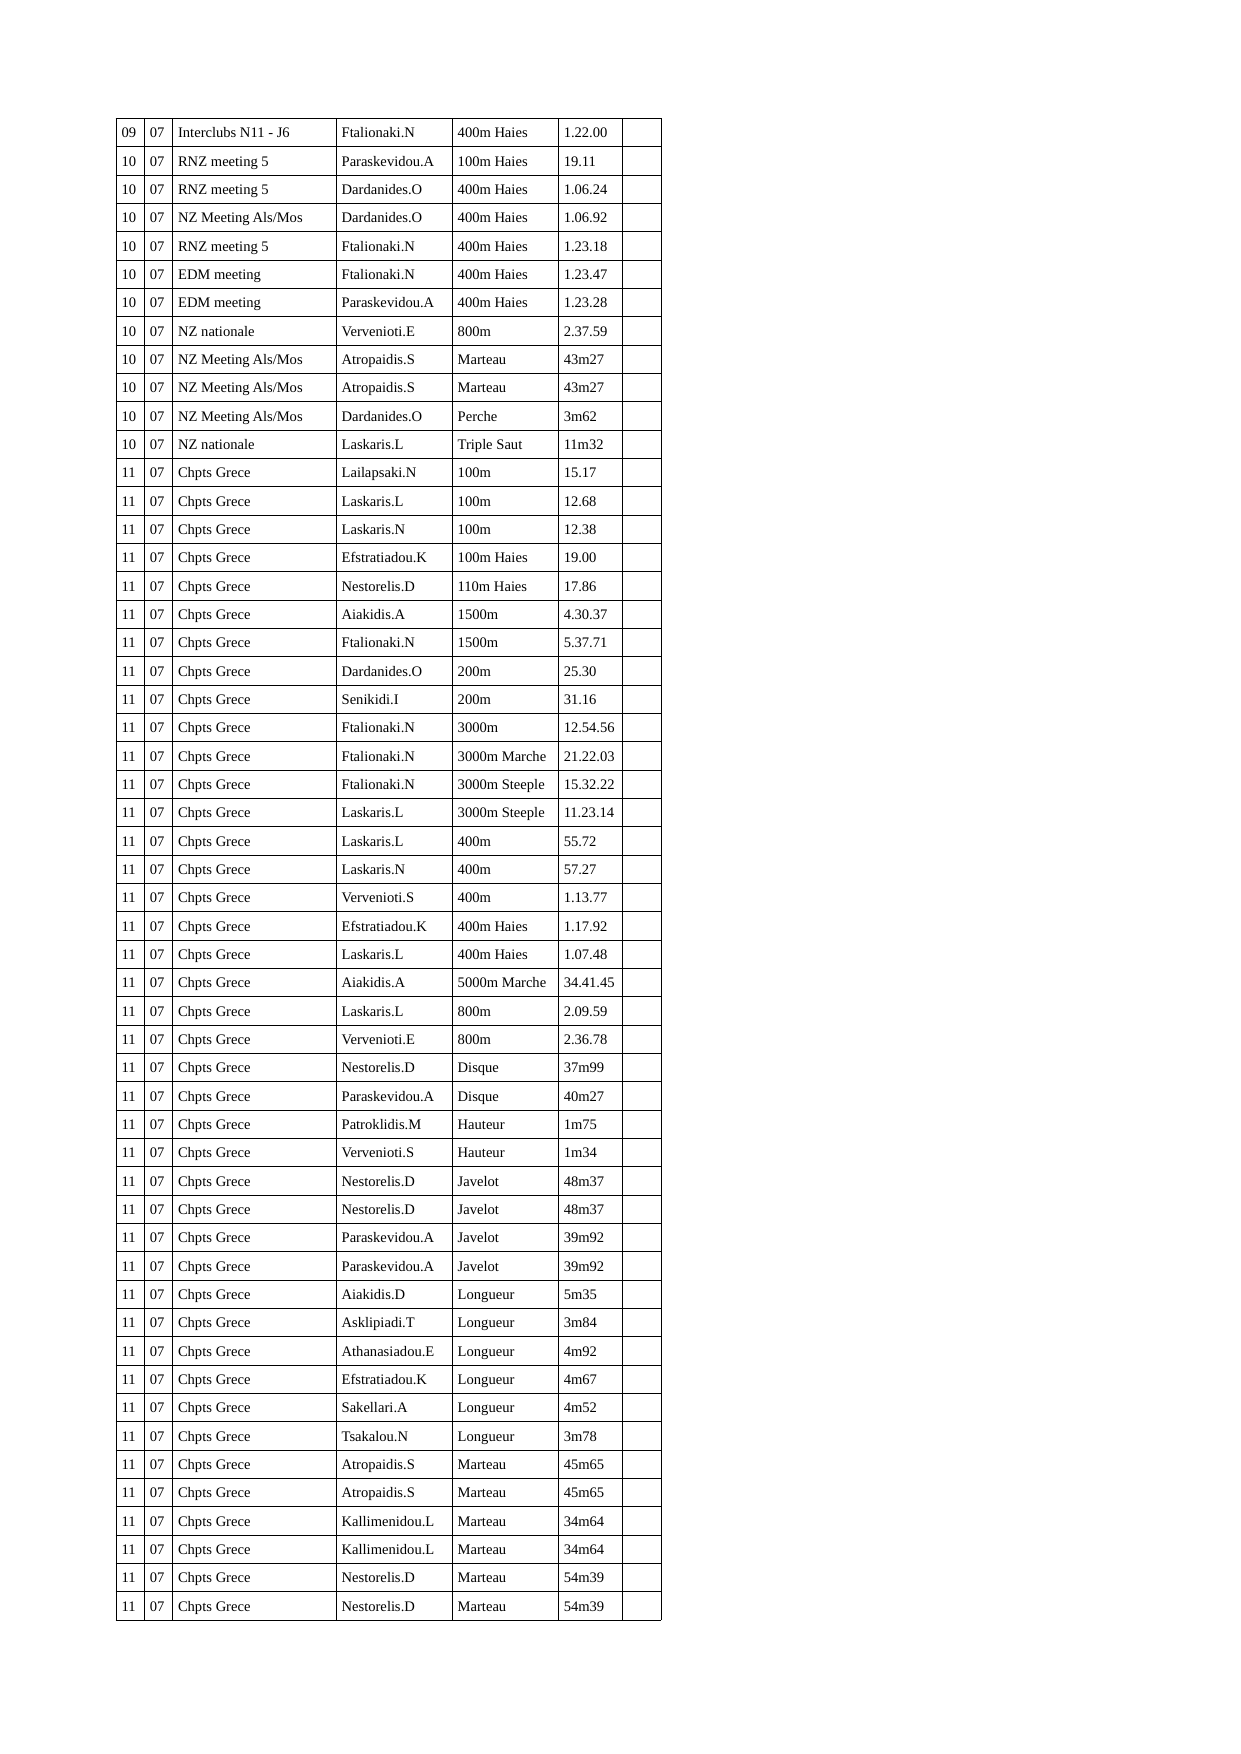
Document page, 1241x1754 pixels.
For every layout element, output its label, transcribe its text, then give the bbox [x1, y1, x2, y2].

table_cell 07 [145, 176, 172, 203]
table_cell [623, 827, 661, 855]
table_cell 19.11 [559, 147, 622, 175]
table_cell Asklipiadi.T [337, 1309, 452, 1336]
table_cell 40m27 [559, 1082, 622, 1110]
table_cell Chpts Grece [173, 1479, 336, 1506]
table_cell 11 [117, 1536, 144, 1563]
table_cell 10 [117, 346, 144, 373]
table_cell Longueur [453, 1422, 558, 1450]
table_cell 07 [145, 884, 172, 911]
table_cell 43m27 [559, 346, 622, 373]
table_cell 07 [145, 261, 172, 288]
table_cell 10 [117, 204, 144, 231]
table_cell [623, 969, 661, 996]
table_cell Laskaris.L [337, 941, 452, 968]
table_cell 07 [145, 686, 172, 713]
table_cell 1.23.18 [559, 232, 622, 260]
table_cell [623, 884, 661, 911]
table_cell Chpts Grece [173, 572, 336, 600]
table_cell 07 [145, 487, 172, 515]
table_cell Aiakidis.A [337, 601, 452, 628]
table_cell Chpts Grece [173, 856, 336, 883]
table_cell 25.30 [559, 657, 622, 685]
table_cell [623, 1026, 661, 1053]
table_cell 400m Haies [453, 232, 558, 260]
table_cell Chpts Grece [173, 1451, 336, 1478]
table_cell 07 [145, 629, 172, 656]
table_cell Atropaidis.S [337, 1479, 452, 1506]
table_cell NZ nationale [173, 317, 336, 345]
table_cell 07 [145, 1564, 172, 1591]
table_cell 07 [145, 1224, 172, 1251]
table_cell 1.23.28 [559, 289, 622, 316]
table_cell Chpts Grece [173, 1337, 336, 1365]
table_cell Longueur [453, 1281, 558, 1308]
table_cell 07 [145, 544, 172, 571]
table_cell Atropaidis.S [337, 1451, 452, 1478]
table_cell 07 [145, 402, 172, 430]
table_cell 07 [145, 1451, 172, 1478]
table_cell 11 [117, 459, 144, 486]
table_cell Chpts Grece [173, 1422, 336, 1450]
table_cell Nestorelis.D [337, 572, 452, 600]
table_cell 07 [145, 1366, 172, 1393]
table_cell Marteau [453, 1507, 558, 1535]
table_cell 07 [145, 827, 172, 855]
table_cell Efstratiadou.K [337, 544, 452, 571]
table_cell 37m99 [559, 1054, 622, 1081]
table_cell Atropaidis.S [337, 346, 452, 373]
table_cell 11 [117, 1026, 144, 1053]
table_cell [623, 1592, 661, 1620]
table_cell 10 [117, 317, 144, 345]
table_cell 34.41.45 [559, 969, 622, 996]
table_cell [623, 374, 661, 401]
table_cell 11 [117, 1451, 144, 1478]
table_cell Chpts Grece [173, 827, 336, 855]
table_cell Longueur [453, 1337, 558, 1365]
table_cell 12.54.56 [559, 714, 622, 741]
table_cell Interclubs N11 - J6 [173, 119, 336, 146]
table_cell 11 [117, 1479, 144, 1506]
table_cell [623, 1337, 661, 1365]
table_cell 2.09.59 [559, 997, 622, 1025]
table_cell [623, 1451, 661, 1478]
table_cell 07 [145, 1309, 172, 1336]
table_cell 07 [145, 856, 172, 883]
table_cell NZ Meeting Als/Mos [173, 374, 336, 401]
table_cell Nestorelis.D [337, 1564, 452, 1591]
table_cell [623, 1394, 661, 1421]
table_cell 11 [117, 856, 144, 883]
table_cell 10 [117, 232, 144, 260]
table_cell 07 [145, 1337, 172, 1365]
table_cell 11 [117, 1507, 144, 1535]
table_cell 11 [117, 657, 144, 685]
table_cell Chpts Grece [173, 1054, 336, 1081]
table_cell [623, 487, 661, 515]
table_cell [623, 1479, 661, 1506]
table_cell [623, 289, 661, 316]
table_cell Chpts Grece [173, 516, 336, 543]
table_cell 09 [117, 119, 144, 146]
table_cell Nestorelis.D [337, 1592, 452, 1620]
table_cell 11 [117, 1139, 144, 1166]
table_cell Marteau [453, 1479, 558, 1506]
table_cell 11 [117, 799, 144, 826]
table_cell 07 [145, 1394, 172, 1421]
table_cell Chpts Grece [173, 969, 336, 996]
table_cell 11 [117, 629, 144, 656]
table_cell Senikidi.I [337, 686, 452, 713]
table_cell 12.68 [559, 487, 622, 515]
table_cell Javelot [453, 1224, 558, 1251]
table_cell Chpts Grece [173, 997, 336, 1025]
table_cell Chpts Grece [173, 799, 336, 826]
table_cell 11 [117, 827, 144, 855]
table_cell 10 [117, 176, 144, 203]
table_cell Atropaidis.S [337, 374, 452, 401]
table_cell [623, 317, 661, 345]
table_cell 1m34 [559, 1139, 622, 1166]
table_cell 07 [145, 204, 172, 231]
table_cell Dardanides.O [337, 204, 452, 231]
table_cell 07 [145, 119, 172, 146]
table_cell 11 [117, 1564, 144, 1591]
table_cell Aiakidis.A [337, 969, 452, 996]
table_cell 11 [117, 1309, 144, 1336]
table_cell Laskaris.N [337, 856, 452, 883]
table_cell 10 [117, 261, 144, 288]
table_cell Perche [453, 402, 558, 430]
table_cell 110m Haies [453, 572, 558, 600]
table_cell Efstratiadou.K [337, 912, 452, 940]
table_cell 11 [117, 1111, 144, 1138]
table_cell Paraskevidou.A [337, 1082, 452, 1110]
table_cell 1.06.92 [559, 204, 622, 231]
table_cell 11 [117, 1082, 144, 1110]
table_cell [623, 1281, 661, 1308]
table_cell 07 [145, 572, 172, 600]
table_cell 5.37.71 [559, 629, 622, 656]
table_cell Chpts Grece [173, 912, 336, 940]
table_cell Longueur [453, 1309, 558, 1336]
table_cell Athanasiadou.E [337, 1337, 452, 1365]
table_cell 07 [145, 516, 172, 543]
table_cell 100m Haies [453, 147, 558, 175]
table_cell 07 [145, 1479, 172, 1506]
table_cell Kallimenidou.L [337, 1507, 452, 1535]
table_cell Paraskevidou.A [337, 1252, 452, 1280]
table_cell Chpts Grece [173, 771, 336, 798]
table_cell [623, 742, 661, 770]
table_cell 31.16 [559, 686, 622, 713]
table_cell 200m [453, 686, 558, 713]
table_cell [623, 119, 661, 146]
table_cell 10 [117, 402, 144, 430]
table_cell Sakellari.A [337, 1394, 452, 1421]
table_cell Disque [453, 1082, 558, 1110]
table_cell Marteau [453, 1564, 558, 1591]
table_cell 07 [145, 346, 172, 373]
table_cell 3000m Steeple [453, 799, 558, 826]
table_cell Chpts Grece [173, 1394, 336, 1421]
table_cell Chpts Grece [173, 544, 336, 571]
table_cell 11 [117, 1224, 144, 1251]
table_cell [623, 714, 661, 741]
table_cell [623, 601, 661, 628]
table_cell 3000m Marche [453, 742, 558, 770]
table_cell 400m Haies [453, 941, 558, 968]
table_cell 07 [145, 742, 172, 770]
table_cell Chpts Grece [173, 487, 336, 515]
table_cell Nestorelis.D [337, 1196, 452, 1223]
table_cell 07 [145, 601, 172, 628]
table_cell [623, 1082, 661, 1110]
table_cell Chpts Grece [173, 1111, 336, 1138]
table_cell 400m Haies [453, 204, 558, 231]
table_cell Dardanides.O [337, 176, 452, 203]
table_cell Laskaris.L [337, 827, 452, 855]
table_cell 07 [145, 374, 172, 401]
table_cell 11m32 [559, 431, 622, 458]
table_cell Ftalionaki.N [337, 232, 452, 260]
table_cell EDM meeting [173, 261, 336, 288]
table_cell 800m [453, 997, 558, 1025]
table_cell 11 [117, 997, 144, 1025]
table_cell 3m84 [559, 1309, 622, 1336]
table_cell [623, 1196, 661, 1223]
table_cell [623, 1252, 661, 1280]
table_cell 1.13.77 [559, 884, 622, 911]
table_cell 11 [117, 941, 144, 968]
table_cell 11 [117, 1054, 144, 1081]
table_cell Longueur [453, 1394, 558, 1421]
table_cell [623, 1366, 661, 1393]
table_cell 11 [117, 516, 144, 543]
table_cell 07 [145, 232, 172, 260]
table_cell Marteau [453, 374, 558, 401]
table_cell 400m Haies [453, 176, 558, 203]
table_cell 07 [145, 941, 172, 968]
table_cell 11 [117, 969, 144, 996]
table_cell [623, 176, 661, 203]
table_cell 4.30.37 [559, 601, 622, 628]
table_cell Chpts Grece [173, 1564, 336, 1591]
table_cell 100m [453, 516, 558, 543]
table_cell Aiakidis.D [337, 1281, 452, 1308]
table_cell 4m92 [559, 1337, 622, 1365]
table_cell [623, 431, 661, 458]
table_cell 1500m [453, 601, 558, 628]
table_cell RNZ meeting 5 [173, 147, 336, 175]
table_cell Paraskevidou.A [337, 289, 452, 316]
table_cell [623, 1422, 661, 1450]
table_cell [623, 402, 661, 430]
table_cell Patroklidis.M [337, 1111, 452, 1138]
table_cell 43m27 [559, 374, 622, 401]
table_cell Vervenioti.S [337, 1139, 452, 1166]
table_cell 10 [117, 147, 144, 175]
table_cell [623, 1111, 661, 1138]
table_cell Hauteur [453, 1139, 558, 1166]
table_cell 07 [145, 657, 172, 685]
table_cell Disque [453, 1054, 558, 1081]
table_cell 800m [453, 317, 558, 345]
table_cell [623, 147, 661, 175]
table_cell [623, 941, 661, 968]
table_cell 17.86 [559, 572, 622, 600]
table_cell Javelot [453, 1196, 558, 1223]
table_cell 07 [145, 714, 172, 741]
table_cell EDM meeting [173, 289, 336, 316]
table_cell 07 [145, 459, 172, 486]
table_cell 100m [453, 459, 558, 486]
table_cell 1.22.00 [559, 119, 622, 146]
table_cell 400m [453, 856, 558, 883]
table_cell 3000m [453, 714, 558, 741]
table_cell 800m [453, 1026, 558, 1053]
table_cell [623, 232, 661, 260]
table_cell 11.23.14 [559, 799, 622, 826]
table_cell 07 [145, 1167, 172, 1195]
table_cell Chpts Grece [173, 657, 336, 685]
table_cell 5m35 [559, 1281, 622, 1308]
table_cell Chpts Grece [173, 686, 336, 713]
table_cell Chpts Grece [173, 1224, 336, 1251]
table_cell 11 [117, 601, 144, 628]
table_cell 07 [145, 431, 172, 458]
table_cell 11 [117, 1281, 144, 1308]
table_cell 11 [117, 1366, 144, 1393]
table_cell 11 [117, 572, 144, 600]
table_cell 11 [117, 1167, 144, 1195]
table_cell Chpts Grece [173, 1281, 336, 1308]
table_cell NZ Meeting Als/Mos [173, 402, 336, 430]
table_cell Chpts Grece [173, 1366, 336, 1393]
table_cell Paraskevidou.A [337, 147, 452, 175]
table_cell Chpts Grece [173, 941, 336, 968]
table_cell [623, 912, 661, 940]
table_cell Vervenioti.E [337, 1026, 452, 1053]
table_cell 07 [145, 1111, 172, 1138]
table_cell 1.17.92 [559, 912, 622, 940]
table_cell 07 [145, 1507, 172, 1535]
table_cell Chpts Grece [173, 1196, 336, 1223]
table_cell 34m64 [559, 1507, 622, 1535]
table_cell Dardanides.O [337, 402, 452, 430]
table_cell Laskaris.L [337, 799, 452, 826]
table_cell 15.32.22 [559, 771, 622, 798]
table_cell 10 [117, 431, 144, 458]
table_cell 07 [145, 1196, 172, 1223]
table_cell 48m37 [559, 1196, 622, 1223]
table_cell 1m75 [559, 1111, 622, 1138]
table_cell Vervenioti.E [337, 317, 452, 345]
table_cell 400m Haies [453, 912, 558, 940]
table_cell [623, 572, 661, 600]
table_cell [623, 261, 661, 288]
table_cell [623, 1224, 661, 1251]
table_cell Ftalionaki.N [337, 742, 452, 770]
table_cell Marteau [453, 1451, 558, 1478]
table_cell Chpts Grece [173, 1309, 336, 1336]
table_cell 48m37 [559, 1167, 622, 1195]
table_cell 07 [145, 1422, 172, 1450]
table_cell Ftalionaki.N [337, 261, 452, 288]
table_cell 11 [117, 1394, 144, 1421]
table_cell 11 [117, 686, 144, 713]
table_cell 45m65 [559, 1451, 622, 1478]
table_cell [623, 1054, 661, 1081]
table_cell Nestorelis.D [337, 1054, 452, 1081]
table_cell 3000m Steeple [453, 771, 558, 798]
table_cell [623, 1167, 661, 1195]
table_cell 07 [145, 289, 172, 316]
table_cell Laskaris.L [337, 487, 452, 515]
table_cell Chpts Grece [173, 884, 336, 911]
table_cell 3m78 [559, 1422, 622, 1450]
table_cell [623, 1139, 661, 1166]
table_cell [623, 204, 661, 231]
table_cell Triple Saut [453, 431, 558, 458]
table_cell Javelot [453, 1252, 558, 1280]
table_cell 07 [145, 771, 172, 798]
table_cell Chpts Grece [173, 1536, 336, 1563]
table_cell 39m92 [559, 1252, 622, 1280]
table_cell [623, 544, 661, 571]
table_cell 400m [453, 884, 558, 911]
table_cell 11 [117, 771, 144, 798]
table_cell 11 [117, 1196, 144, 1223]
table_cell Marteau [453, 1592, 558, 1620]
table_cell Chpts Grece [173, 1082, 336, 1110]
table_cell [623, 799, 661, 826]
table_cell Nestorelis.D [337, 1167, 452, 1195]
table_cell Chpts Grece [173, 1252, 336, 1280]
table_cell 1.07.48 [559, 941, 622, 968]
table_cell 54m39 [559, 1592, 622, 1620]
table_cell RNZ meeting 5 [173, 232, 336, 260]
table_cell 400m [453, 827, 558, 855]
table_cell 07 [145, 1082, 172, 1110]
table_cell RNZ meeting 5 [173, 176, 336, 203]
table_cell 07 [145, 317, 172, 345]
table_cell 11 [117, 1592, 144, 1620]
table_cell 100m [453, 487, 558, 515]
table_cell NZ Meeting Als/Mos [173, 346, 336, 373]
table_cell Tsakalou.N [337, 1422, 452, 1450]
table_cell Ftalionaki.N [337, 629, 452, 656]
table_cell Lailapsaki.N [337, 459, 452, 486]
table_cell 11 [117, 1252, 144, 1280]
table_cell 07 [145, 1536, 172, 1563]
table_cell 07 [145, 912, 172, 940]
table_cell Chpts Grece [173, 1507, 336, 1535]
table_cell NZ Meeting Als/Mos [173, 204, 336, 231]
table_cell [623, 771, 661, 798]
table_cell Chpts Grece [173, 601, 336, 628]
table_cell 07 [145, 1592, 172, 1620]
table_cell 400m Haies [453, 261, 558, 288]
table_cell Paraskevidou.A [337, 1224, 452, 1251]
table_cell Chpts Grece [173, 459, 336, 486]
table_cell Chpts Grece [173, 629, 336, 656]
table_cell 11 [117, 742, 144, 770]
table_cell 12.38 [559, 516, 622, 543]
table_cell [623, 686, 661, 713]
table_cell Efstratiadou.K [337, 1366, 452, 1393]
table_cell 11 [117, 487, 144, 515]
table_cell Ftalionaki.N [337, 714, 452, 741]
table_cell [623, 459, 661, 486]
table_cell 15.17 [559, 459, 622, 486]
table_cell [623, 1309, 661, 1336]
table_cell Marteau [453, 1536, 558, 1563]
table_cell 57.27 [559, 856, 622, 883]
table_cell 1.06.24 [559, 176, 622, 203]
table_cell 200m [453, 657, 558, 685]
table_cell 07 [145, 147, 172, 175]
table_cell 07 [145, 1026, 172, 1053]
table_cell 54m39 [559, 1564, 622, 1591]
table_cell 07 [145, 969, 172, 996]
table_cell 2.37.59 [559, 317, 622, 345]
table_cell Javelot [453, 1167, 558, 1195]
table_cell [623, 1507, 661, 1535]
table_cell 11 [117, 1422, 144, 1450]
table_cell 11 [117, 544, 144, 571]
table_cell Ftalionaki.N [337, 771, 452, 798]
table_cell [623, 516, 661, 543]
table_cell 4m52 [559, 1394, 622, 1421]
table_cell 10 [117, 289, 144, 316]
table_cell 4m67 [559, 1366, 622, 1393]
table_cell 21.22.03 [559, 742, 622, 770]
table_cell 07 [145, 1252, 172, 1280]
table_cell 2.36.78 [559, 1026, 622, 1053]
table_cell [623, 657, 661, 685]
table_cell 400m Haies [453, 119, 558, 146]
table_cell 400m Haies [453, 289, 558, 316]
table_cell 55.72 [559, 827, 622, 855]
table_cell 100m Haies [453, 544, 558, 571]
table_cell 11 [117, 1337, 144, 1365]
table_cell 19.00 [559, 544, 622, 571]
table_cell 3m62 [559, 402, 622, 430]
table_cell Chpts Grece [173, 1592, 336, 1620]
table_cell 10 [117, 374, 144, 401]
table_cell 07 [145, 997, 172, 1025]
table_cell Dardanides.O [337, 657, 452, 685]
table_cell 34m64 [559, 1536, 622, 1563]
table_cell 07 [145, 1139, 172, 1166]
table_cell Laskaris.L [337, 997, 452, 1025]
table_cell 11 [117, 884, 144, 911]
table_cell 39m92 [559, 1224, 622, 1251]
table_cell Marteau [453, 346, 558, 373]
table_cell 5000m Marche [453, 969, 558, 996]
table_cell Longueur [453, 1366, 558, 1393]
table_cell 11 [117, 714, 144, 741]
table_cell [623, 997, 661, 1025]
table_cell Vervenioti.S [337, 884, 452, 911]
table_cell [623, 1536, 661, 1563]
table_cell [623, 629, 661, 656]
table_cell [623, 1564, 661, 1591]
table_cell Kallimenidou.L [337, 1536, 452, 1563]
table_cell Chpts Grece [173, 1139, 336, 1166]
table_cell 07 [145, 1054, 172, 1081]
table_cell [623, 856, 661, 883]
table_cell Ftalionaki.N [337, 119, 452, 146]
table_cell Chpts Grece [173, 1167, 336, 1195]
table_cell 07 [145, 1281, 172, 1308]
table_cell 1500m [453, 629, 558, 656]
table_cell 1.23.47 [559, 261, 622, 288]
table_cell 07 [145, 799, 172, 826]
table_cell 45m65 [559, 1479, 622, 1506]
table_cell Chpts Grece [173, 742, 336, 770]
table_cell 11 [117, 912, 144, 940]
table_cell Chpts Grece [173, 714, 336, 741]
table_cell [623, 346, 661, 373]
table_cell Chpts Grece [173, 1026, 336, 1053]
table_cell Laskaris.L [337, 431, 452, 458]
table_cell Laskaris.N [337, 516, 452, 543]
table_cell NZ nationale [173, 431, 336, 458]
table_cell Hauteur [453, 1111, 558, 1138]
